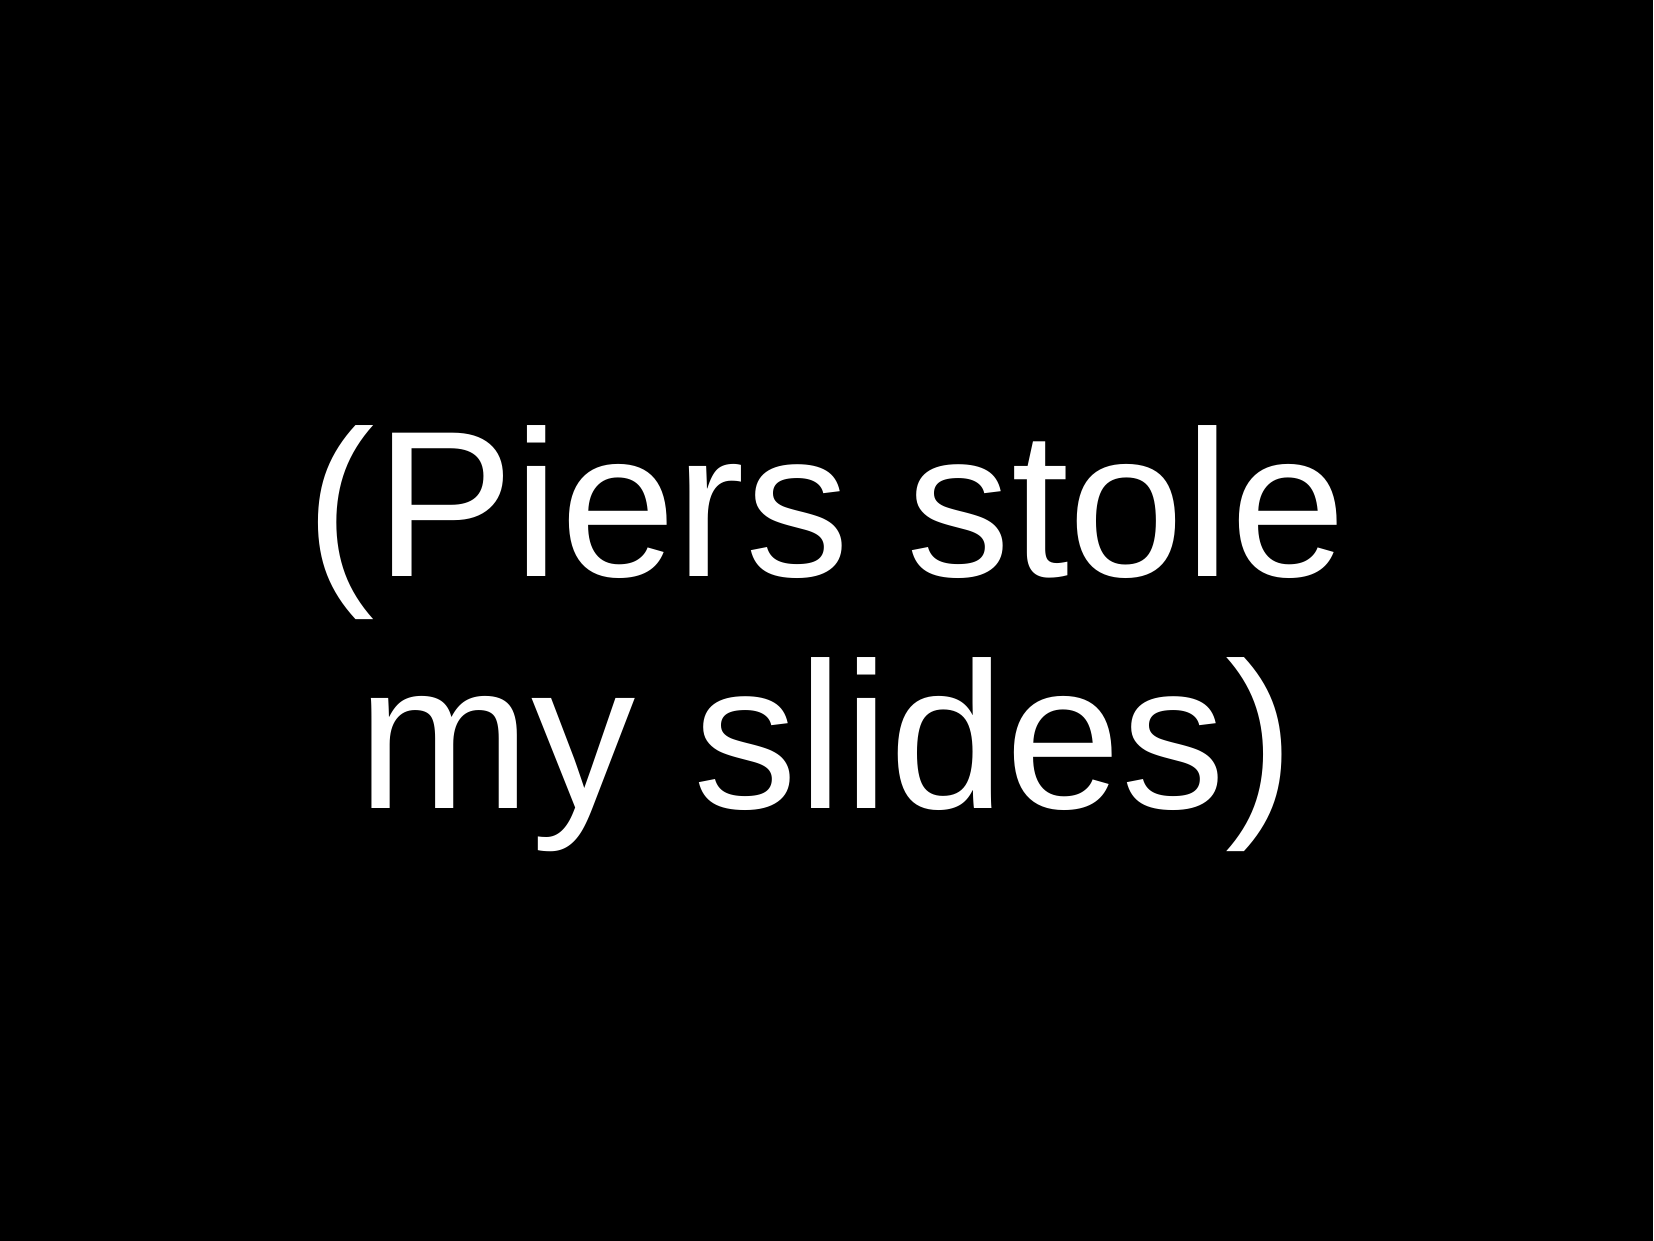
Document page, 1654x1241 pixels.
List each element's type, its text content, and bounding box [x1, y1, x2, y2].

title (Piers stole my slides) [82, 101, 1571, 1140]
